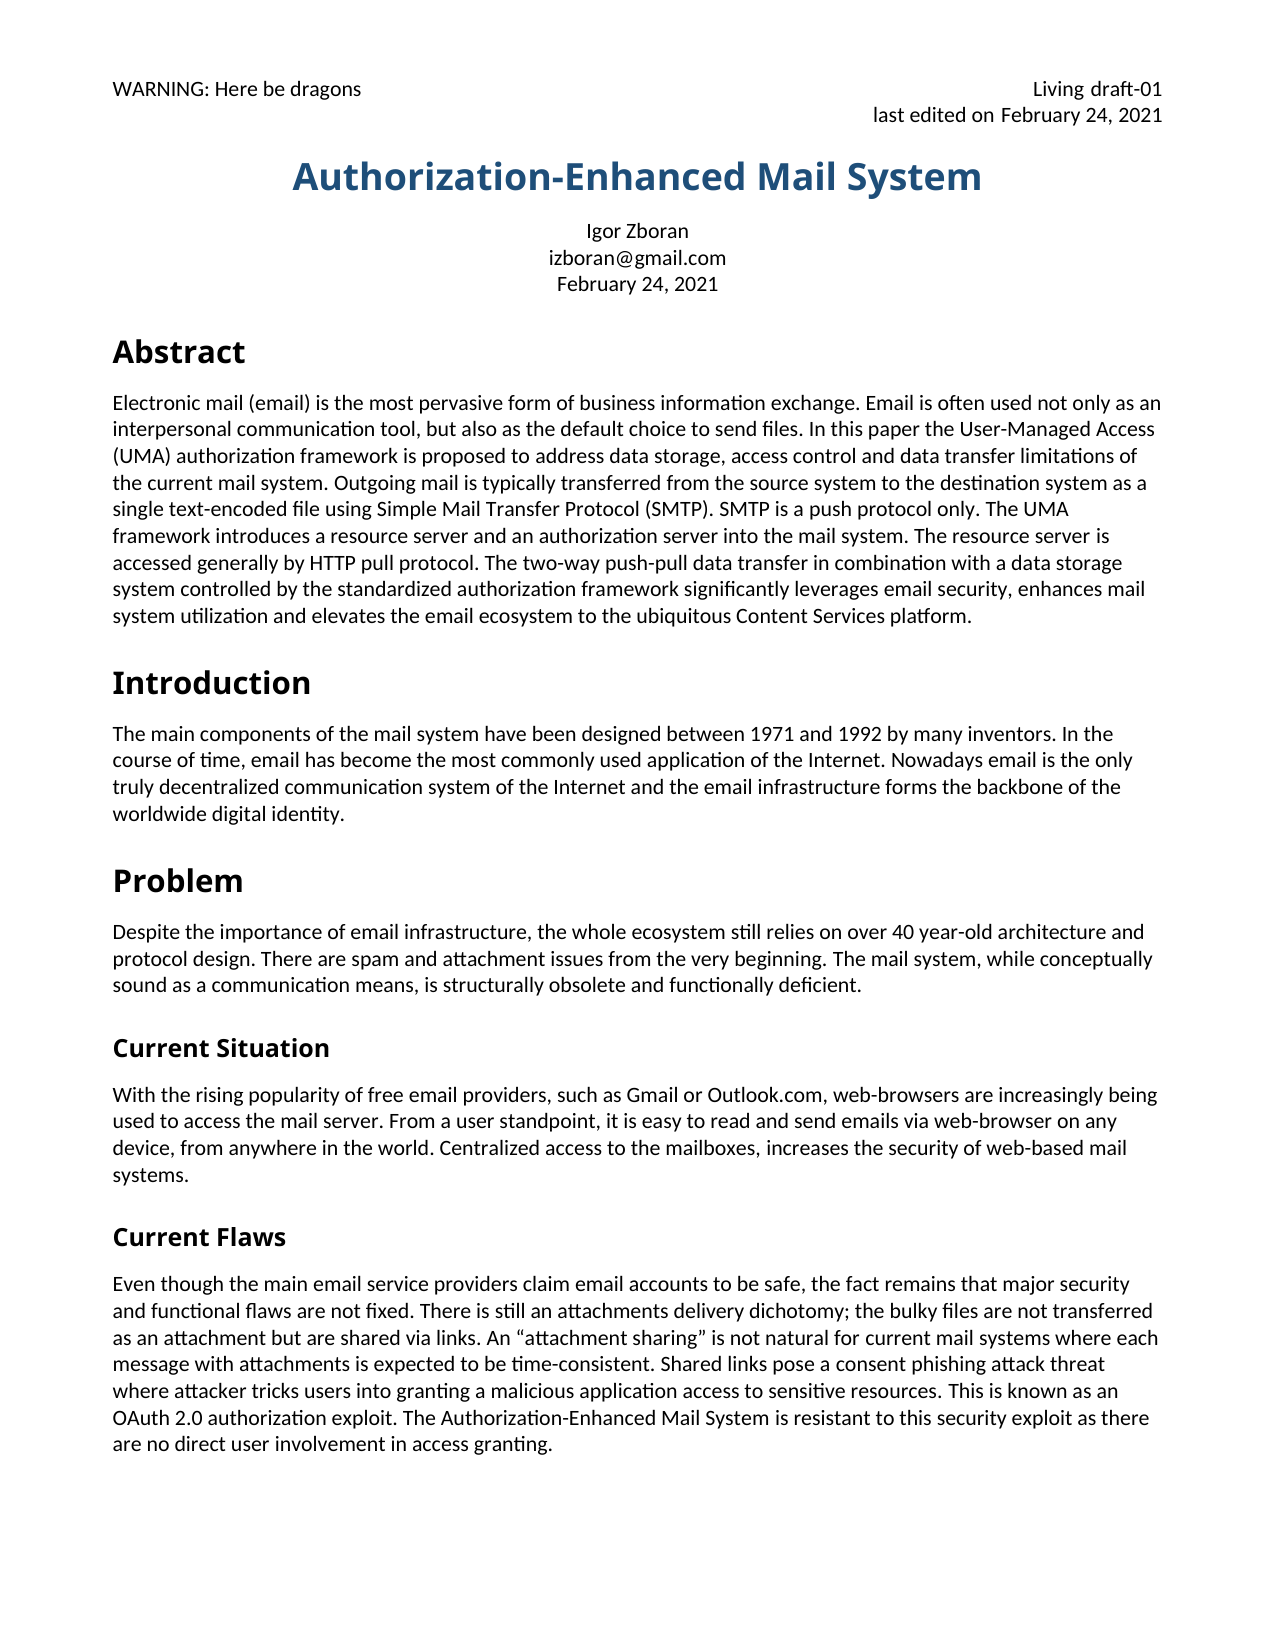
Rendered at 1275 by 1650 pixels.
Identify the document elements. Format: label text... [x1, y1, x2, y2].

text Igor Zboran [112, 217, 1162, 244]
text izboran@gmail.com [112, 244, 1162, 271]
text Despite the importance of email infrastructure, the whole ecosystem still relies on over 40 year-old architecture and protocol design. There are spam and attachment issues from the very beginning. The mail system, while conceptually sound as a communication means, is structurally obsolete and functionally deficient. [112, 918, 1162, 998]
text Abstract [112, 330, 1162, 372]
text Authorization-Enhanced Mail System [112, 150, 1162, 201]
text Current Situation [112, 1031, 1162, 1064]
text With the rising popularity of free email providers, such as Gmail or Outlook.com, web-browsers are increasingly being used to access the mail server. From a user standpoint, it is easy to read and send emails via web-browser on any device, from anywhere in the world. Centralized access to the mailboxes, increases the security of web-based mail systems. [112, 1081, 1162, 1187]
text The main components of the mail system have been designed between 1971 and 1992 by many inventors. In the course of time, email has become the most commonly used application of the Internet. Nowadays email is the only truly decentralized communication system of the Internet and the email infrastructure forms the backbone of the worldwide digital identity. [112, 720, 1162, 827]
text Current Flaws [112, 1220, 1162, 1254]
text Introduction [112, 661, 1162, 704]
text February 24, 2021 [112, 271, 1162, 297]
text Problem [112, 859, 1162, 902]
text Even though the main email service providers claim email accounts to be safe, the fact remains that major security and functional flaws are not fixed. There is still an attachments delivery dichotomy; the bulky files are not transferred as an attachment but are shared via links. An “attachment sharing” is not natural for current mail systems where each message with attachments is expected to be time-consistent. Shared links pose a consent phishing attack threat where attacker tricks users into granting a malicious application access to sensitive resources. This is known as an OAuth 2.0 authorization exploit. The Authorization-Enhanced Mail System is resistant to this security exploit as there are no direct user involvement in access granting. [112, 1270, 1162, 1457]
text Electronic mail (email) is the most pervasive form of business information exchange. Email is often used not only as an interpersonal communication tool, but also as the default choice to send files. In this paper the User-Managed Access (UMA) authorization framework is proposed to address data storage, access control and data transfer limitations of the current mail system. Outgoing mail is typically transferred from the source system to the destination system as a single text-encoded file using Simple Mail Transfer Protocol (SMTP). SMTP is a push protocol only. The UMA framework introduces a resource server and an authorization server into the mail system. The resource server is accessed generally by HTTP pull protocol. The two-way push-pull data transfer in combination with a data storage system controlled by the standardized authorization framework significantly leverages email security, enhances mail system utilization and elevates the email ecosystem to the ubiquitous Content Services platform. [112, 389, 1162, 629]
